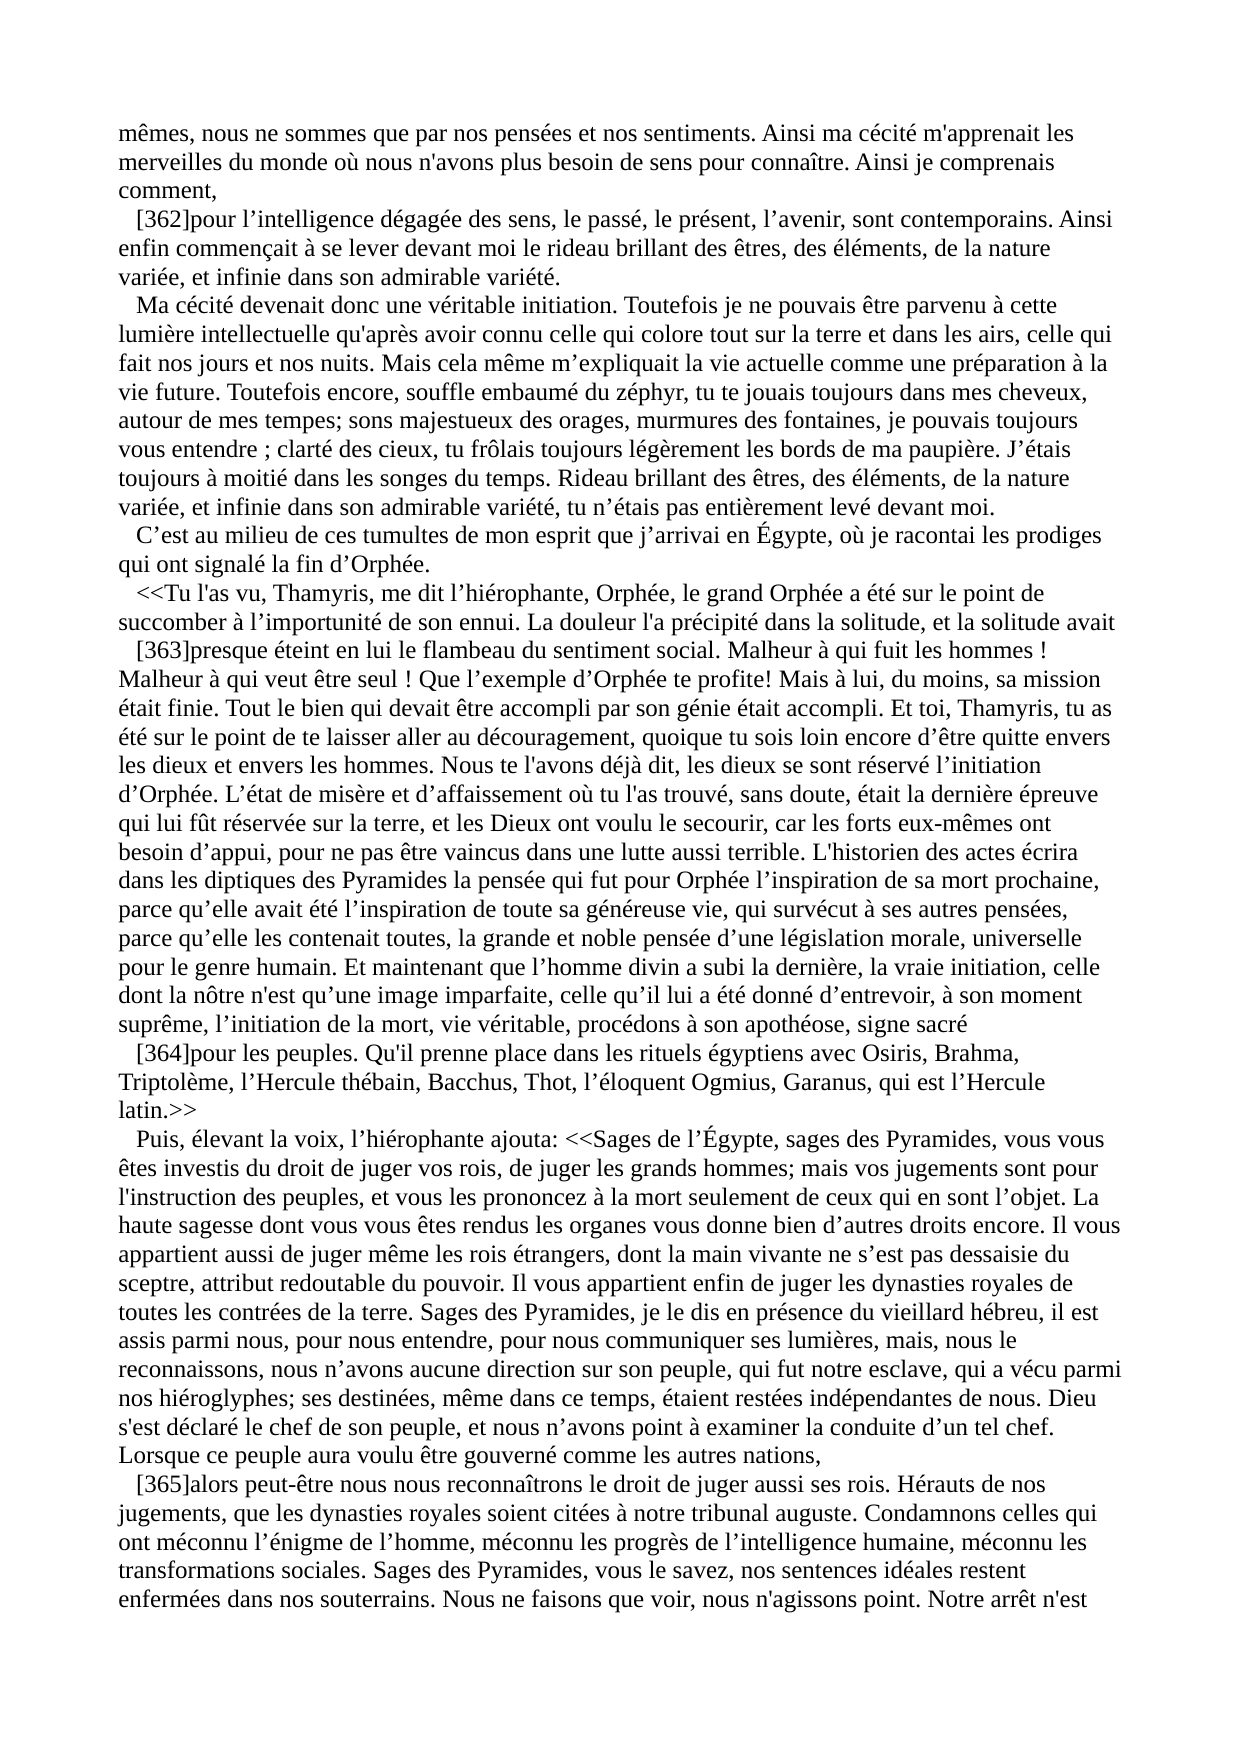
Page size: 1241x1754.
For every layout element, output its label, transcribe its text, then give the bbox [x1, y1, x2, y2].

text [363]presque éteint en lui le flambeau du sentiment social. Malheur à qui fuit les hommes ! Malheur à qui veut être seul ! Que l’exemple d’Orphée te profite! Mais à lui, du moins, sa mission était finie. Tout le bien qui devait être accompli par son génie était accompli. Et toi, Thamyris, tu as été sur le point de te laisser aller au découragement, quoique tu sois loin encore d’être quitte envers les dieux et envers les hommes. Nous te l'avons déjà dit, les dieux se sont réservé l’initiation d’Orphée. L’état de misère et d’affaissement où tu l'as trouvé, sans doute, était la dernière épreuve qui lui fût réservée sur la terre, et les Dieux ont voulu le secourir, car les forts eux-mêmes ont besoin d’appui, pour ne pas être vaincus dans une lutte aussi terrible. L'historien des actes écrira dans les diptiques des Pyramides la pensée qui fut pour Orphée l’inspiration de sa mort prochaine, parce qu’elle avait été l’inspiration de toute sa généreuse vie, qui survécut à ses autres pensées, parce qu’elle les contenait toutes, la grande et noble pensée d’une législation morale, universelle pour le genre humain. Et maintenant que l’homme divin a subi la dernière, la vraie initiation, celle dont la nôtre n'est qu’une image imparfaite, celle qu’il lui a été donné d’entrevoir, à son moment suprême, l’initiation de la mort, vie véritable, procédons à son apothéose, signe sacré [118, 636, 1122, 1038]
text mêmes, nous ne sommes que par nos pensées et nos sentiments. Ainsi ma cécité m'apprenait les merveilles du monde où nous n'avons plus besoin de sens pour connaître. Ainsi je comprenais comment, [118, 118, 1122, 204]
text [364]pour les peuples. Qu'il prenne place dans les rituels égyptiens avec Osiris, Brahma, Triptolème, l’Hercule thébain, Bacchus, Thot, l’éloquent Ogmius, Garanus, qui est l’Hercule latin.>> [118, 1038, 1122, 1124]
text <<Tu l'as vu, Thamyris, me dit l’hiérophante, Orphée, le grand Orphée a été sur le point de succomber à l’importunité de son ennui. La douleur l'a précipité dans la solitude, et la solitude avait [118, 578, 1122, 636]
text Ma cécité devenait donc une véritable initiation. Toutefois je ne pouvais être parvenu à cette lumière intellectuelle qu'après avoir connu celle qui colore tout sur la terre et dans les airs, celle qui fait nos jours et nos nuits. Mais cela même m’expliquait la vie actuelle comme une préparation à la vie future. Toutefois encore, souffle embaumé du zéphyr, tu te jouais toujours dans mes cheveux, autour de mes tempes; sons majestueux des orages, murmures des fontaines, je pouvais toujours vous entendre ; clarté des cieux, tu frôlais toujours légèrement les bords de ma paupière. J’étais toujours à moitié dans les songes du temps. Rideau brillant des êtres, des éléments, de la nature variée, et infinie dans son admirable variété, tu n’étais pas entièrement levé devant moi. [118, 291, 1122, 521]
text Puis, élevant la voix, l’hiérophante ajouta: <<Sages de l’Égypte, sages des Pyramides, vous vous êtes investis du droit de juger vos rois, de juger les grands hommes; mais vos jugements sont pour l'instruction des peuples, et vous les prononcez à la mort seulement de ceux qui en sont l’objet. La haute sagesse dont vous vous êtes rendus les organes vous donne bien d’autres droits encore. Il vous appartient aussi de juger même les rois étrangers, dont la main vivante ne s’est pas dessaisie du sceptre, attribut redoutable du pouvoir. Il vous appartient enfin de juger les dynasties royales de toutes les contrées de la terre. Sages des Pyramides, je le dis en présence du vieillard hébreu, il est assis parmi nous, pour nous entendre, pour nous communiquer ses lumières, mais, nous le reconnaissons, nous n’avons aucune direction sur son peuple, qui fut notre esclave, qui a vécu parmi nos hiéroglyphes; ses destinées, même dans ce temps, étaient restées indépendantes de nous. Dieu s'est déclaré le chef de son peuple, et nous n’avons point à examiner la conduite d’un tel chef. Lorsque ce peuple aura voulu être gouverné comme les autres nations, [118, 1124, 1122, 1469]
text [362]pour l’intelligence dégagée des sens, le passé, le présent, l’avenir, sont contemporains. Ainsi enfin commençait à se lever devant moi le rideau brillant des êtres, des éléments, de la nature variée, et infinie dans son admirable variété. [118, 204, 1122, 291]
text C’est au milieu de ces tumultes de mon esprit que j’arrivai en Égypte, où je racontai les prodiges qui ont signalé la fin d’Orphée. [118, 521, 1122, 578]
text [365]alors peut-être nous nous reconnaîtrons le droit de juger aussi ses rois. Hérauts de nos jugements, que les dynasties royales soient citées à notre tribunal auguste. Condamnons celles qui ont méconnu l’énigme de l’homme, méconnu les progrès de l’intelligence humaine, méconnu les transformations sociales. Sages des Pyramides, vous le savez, nos sentences idéales restent enfermées dans nos souterrains. Nous ne faisons que voir, nous n'agissons point. Notre arrêt n'est [118, 1469, 1122, 1613]
